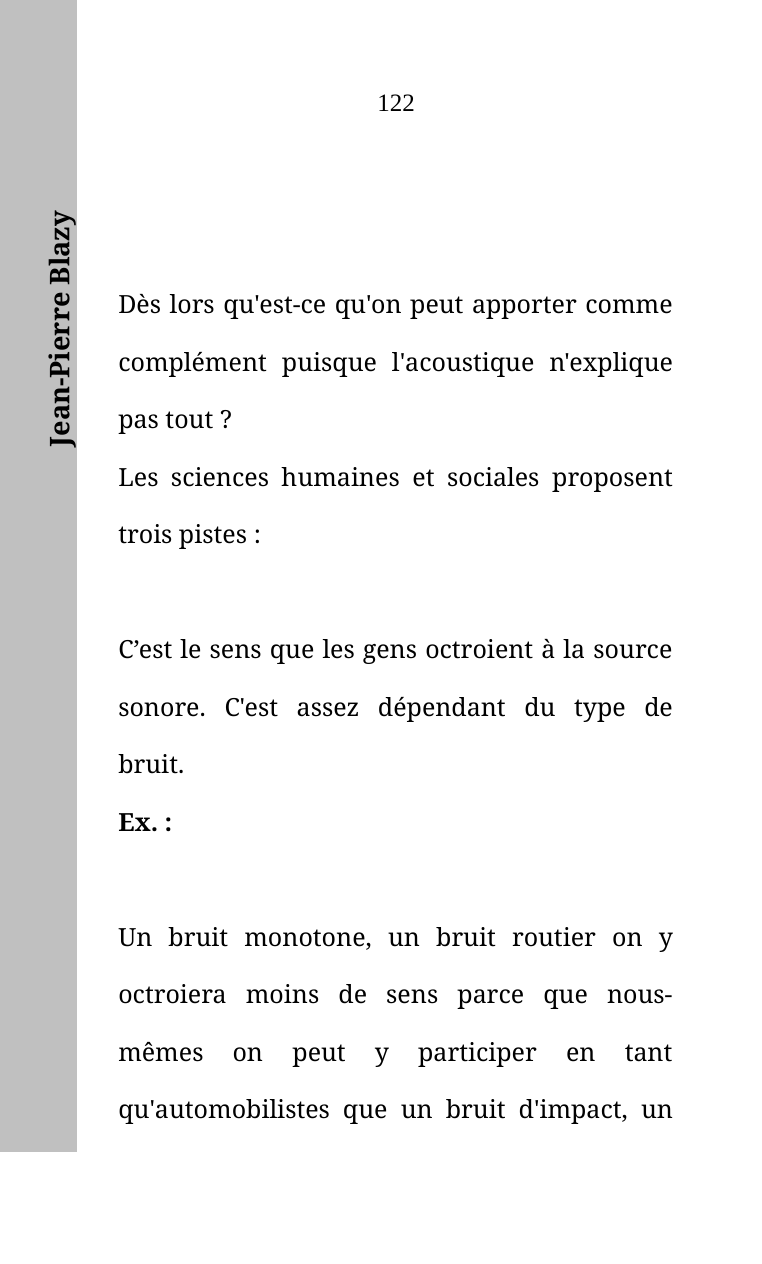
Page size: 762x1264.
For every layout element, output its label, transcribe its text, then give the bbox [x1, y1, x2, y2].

text Un bruit monotone, un bruit routier on y octroiera moins de sens parce que nous-mêmes on peut y participer en tant qu'automobilistes que un bruit d'impact, un [118, 896, 673, 1126]
text Ex. : [118, 781, 673, 839]
text Jean-Pierre Blazy [0, 187, 77, 447]
text C’est le sens que les gens octroient à la source sonore. C'est assez dépendant du type de bruit. [118, 609, 673, 781]
text Les sciences humaines et sociales proposent trois pistes : [118, 436, 673, 551]
text Dès lors qu'est-ce qu'on peut apporter comme complément puisque l'acoustique n'explique pas tout ? [118, 264, 673, 436]
